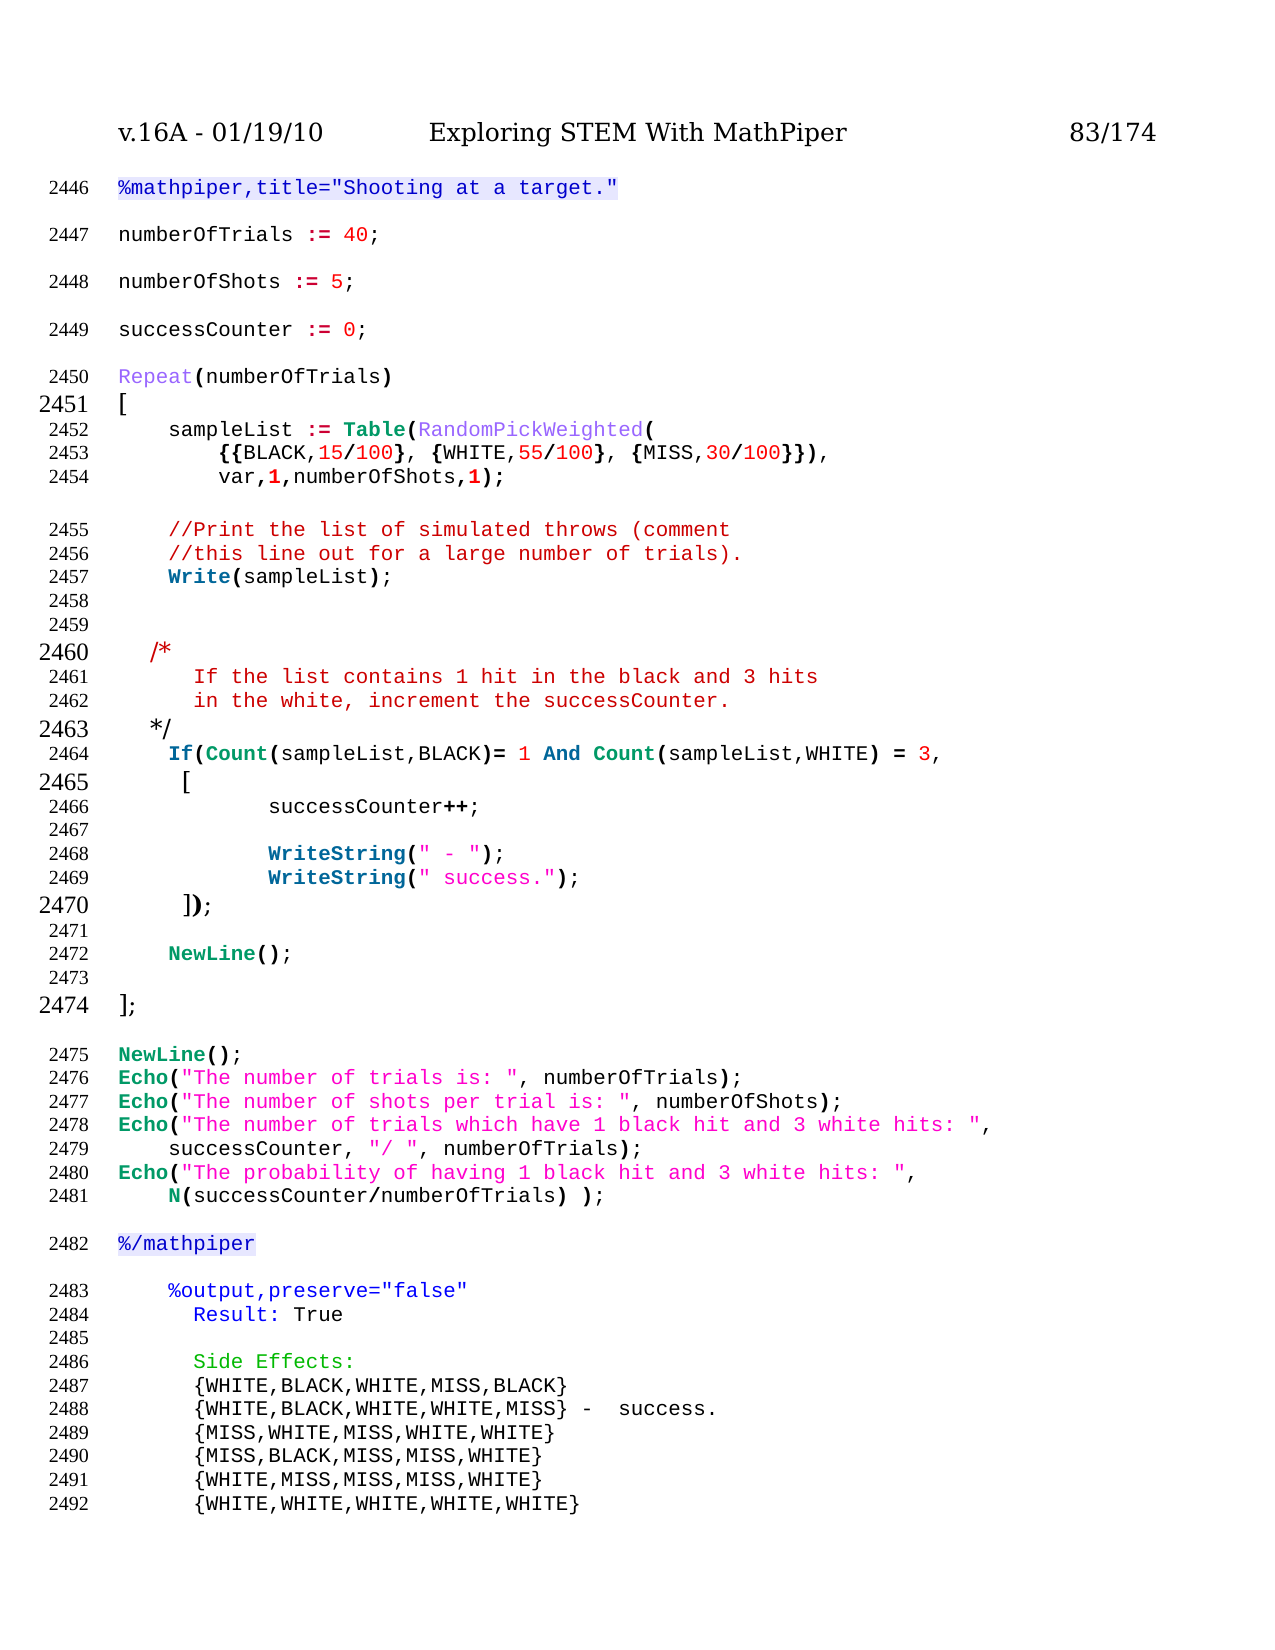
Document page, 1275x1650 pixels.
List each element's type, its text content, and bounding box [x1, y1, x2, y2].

text WriteString(" - "); [118, 843, 1157, 867]
text N(successCounter/numberOfTrials) ); [118, 1185, 1157, 1209]
text successCounter := 0; [118, 319, 1157, 342]
text %/mathpiper [118, 1233, 1157, 1256]
text */ [118, 714, 1157, 743]
text {WHITE,BLACK,WHITE,MISS,BLACK} [118, 1374, 1157, 1398]
text Echo("The number of trials which have 1 black hit and 3 white hits: ", [118, 1114, 1157, 1138]
text {WHITE,BLACK,WHITE,WHITE,MISS} - success. [118, 1398, 1157, 1422]
text If(Count(sampleList,BLACK)= 1 And Count(sampleList,WHITE) = 3, [118, 743, 1157, 767]
text //this line out for a large number of trials). [118, 543, 1157, 566]
text %output,preserve="false" [118, 1280, 1157, 1304]
text WriteString(" success."); [118, 867, 1157, 890]
text numberOfTrials := 40; [118, 224, 1157, 248]
text {WHITE,WHITE,WHITE,WHITE,WHITE} [118, 1493, 1157, 1516]
text Side Effects: [118, 1351, 1157, 1374]
text Echo("The number of shots per trial is: ", numberOfShots); [118, 1091, 1157, 1114]
text numberOfShots := 5; [118, 271, 1157, 295]
text var,1,numberOfShots,1); [118, 466, 1157, 490]
text {MISS,WHITE,MISS,WHITE,WHITE} [118, 1422, 1157, 1446]
text Write(sampleList); [118, 566, 1157, 590]
text Echo("The number of trials is: ", numberOfTrials); [118, 1067, 1157, 1091]
text {{BLACK,15/100}, {WHITE,55/100}, {MISS,30/100}}), [118, 442, 1157, 466]
text {WHITE,MISS,MISS,MISS,WHITE} [118, 1469, 1157, 1493]
text [ [118, 389, 1157, 419]
text Echo("The probability of having 1 black hit and 3 white hits: ", [118, 1162, 1157, 1185]
text Result: True [118, 1304, 1157, 1327]
text in the white, increment the successCounter. [118, 690, 1157, 714]
text successCounter, "/ ", numberOfTrials); [118, 1138, 1157, 1162]
text ]); [118, 890, 1157, 920]
text {MISS,BLACK,MISS,MISS,WHITE} [118, 1446, 1157, 1469]
text [ [118, 767, 1157, 796]
text If the list contains 1 hit in the black and 3 hits [118, 667, 1157, 690]
text Repeat(numberOfTrials) [118, 366, 1157, 389]
text //Print the list of simulated throws (comment [118, 519, 1157, 543]
text /* [118, 637, 1157, 667]
text ]; [118, 991, 1157, 1020]
text NewLine(); [118, 943, 1157, 967]
text successCounter++; [118, 796, 1157, 819]
text %mathpiper,title="Shooting at a target." [118, 177, 1157, 200]
text sampleList := Table(RandomPickWeighted( [118, 419, 1157, 442]
text NewLine(); [118, 1043, 1157, 1067]
